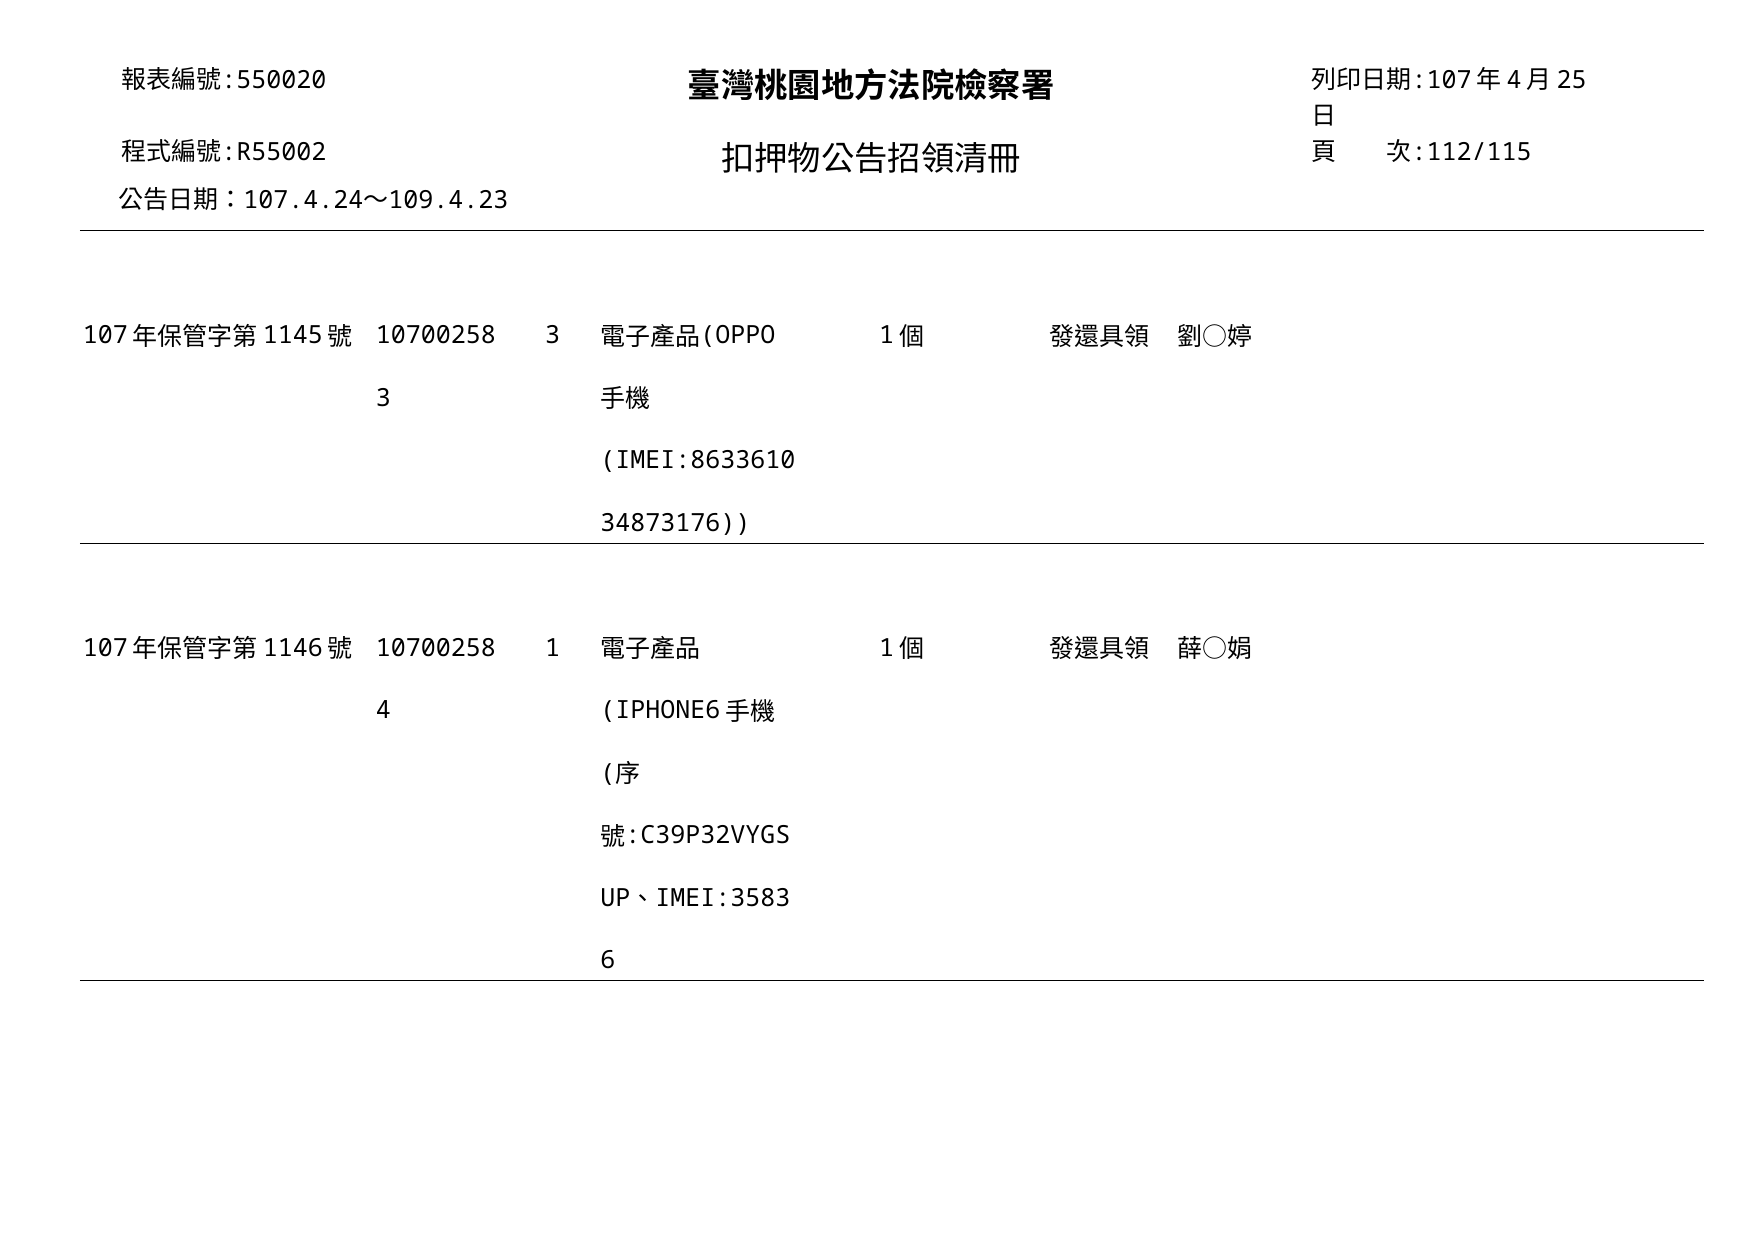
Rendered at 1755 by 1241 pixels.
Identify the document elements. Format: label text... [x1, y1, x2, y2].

table_cell 3 [507, 231, 597, 542]
table_cell 107002583 [373, 231, 507, 542]
table_cell 電子產品(IPHONE6手機(序號:C39P32VYGSUP、IMEI:35836 [597, 544, 807, 980]
table_cell [1575, 231, 1704, 542]
table_cell 1個 [808, 231, 927, 542]
table_cell 薛○娟 [1175, 544, 1317, 980]
table_cell [927, 231, 1046, 542]
table_cell 107002584 [373, 544, 507, 980]
table_cell 電子產品(OPPO手機(IMEI:863361034873176)) [597, 231, 807, 542]
table_cell [1575, 544, 1704, 980]
table_cell 107年保管字第1145號 [80, 231, 373, 542]
table_cell 劉○婷 [1175, 231, 1317, 542]
table_cell [927, 544, 1046, 980]
table_cell 1 [507, 544, 597, 980]
table_cell [1317, 231, 1575, 542]
table_cell 發還具領 [1046, 231, 1175, 542]
table_cell 發還具領 [1046, 544, 1175, 980]
table_cell [1317, 544, 1575, 980]
table_cell 107年保管字第1146號 [80, 544, 373, 980]
table_cell 1個 [808, 544, 927, 980]
